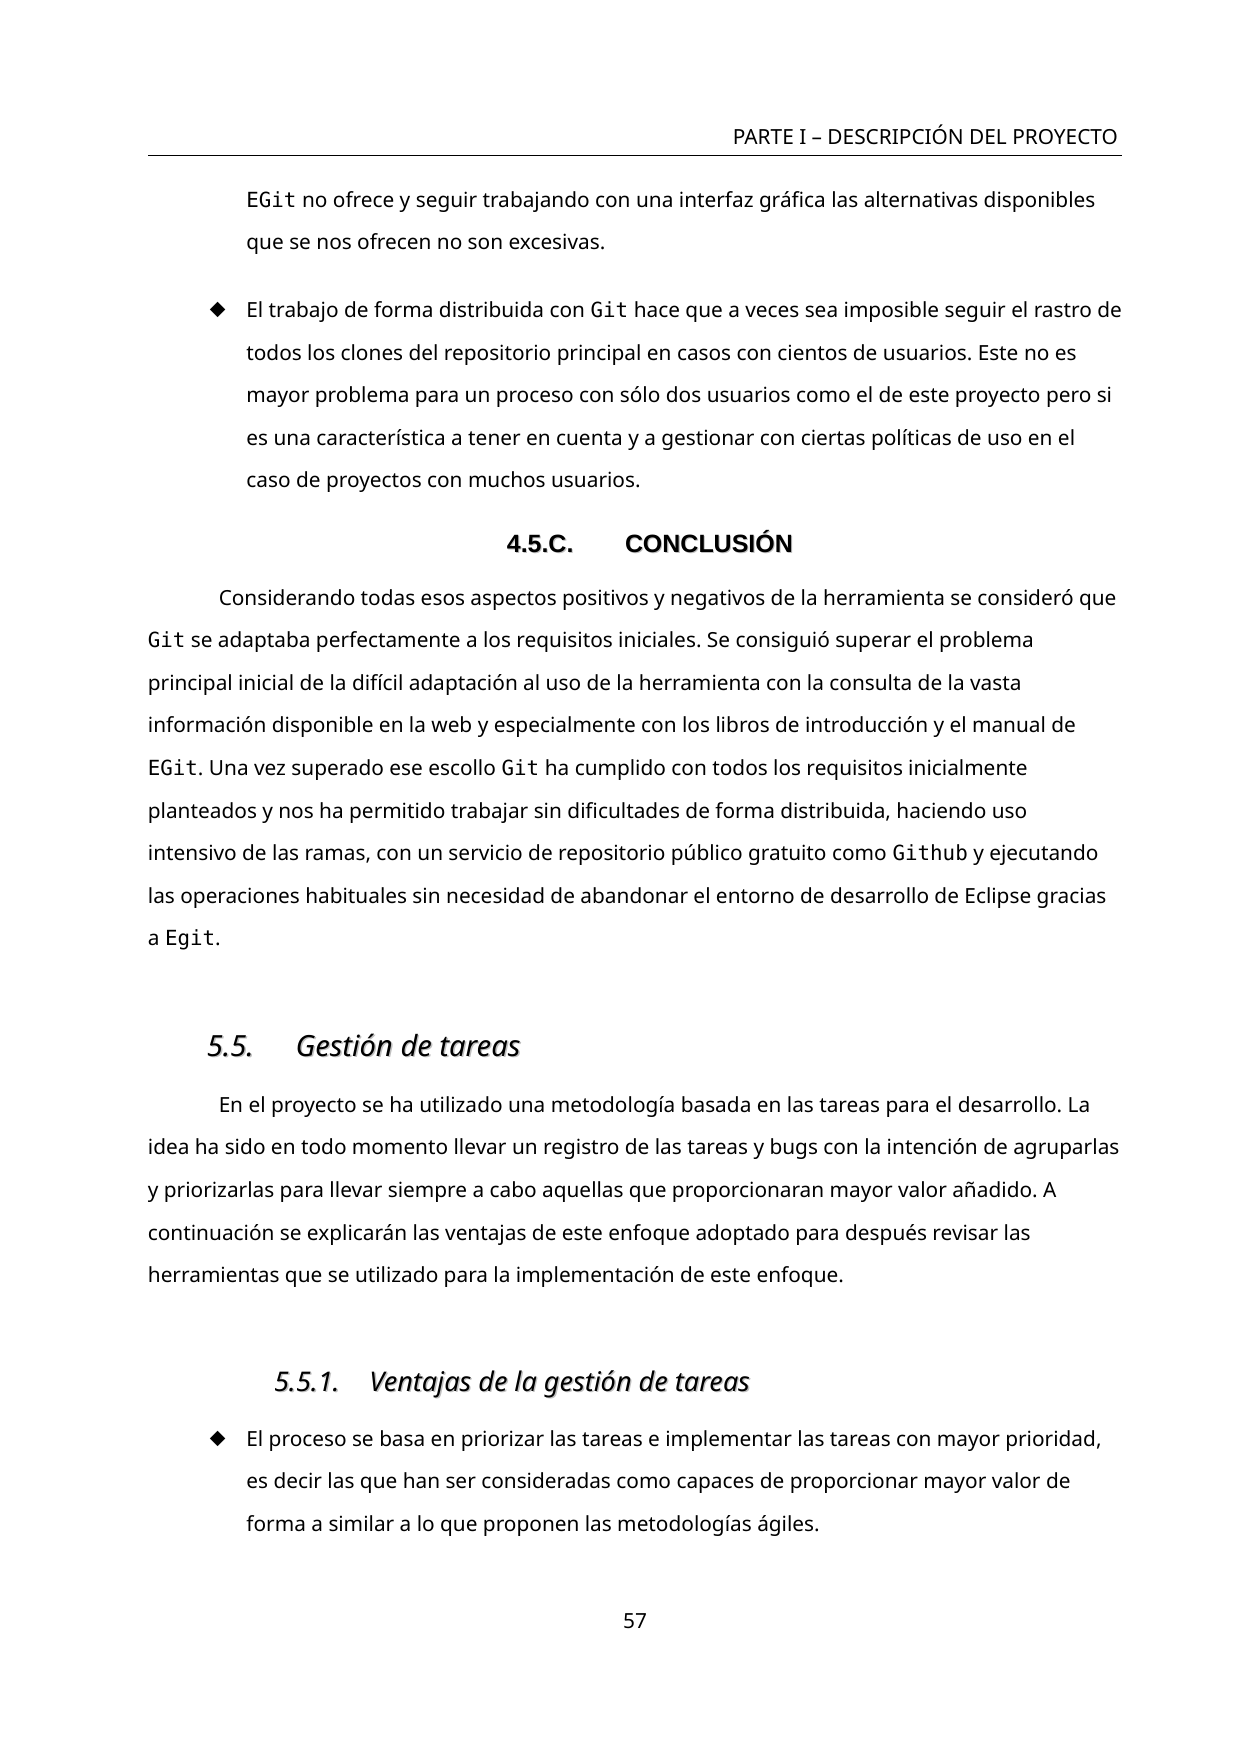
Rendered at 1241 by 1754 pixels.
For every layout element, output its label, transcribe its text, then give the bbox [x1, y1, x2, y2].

subtitle Ventajas de la gestión de tareas [339, 1362, 1122, 1399]
subtitle Gestión de tareas [207, 1025, 1122, 1065]
text En el proyecto se ha utilizado una metodología basada en las tareas para el desarrollo. La idea ha sido en todo momento llevar un registro de las tareas y bugs con la intención de agruparlas y priorizarlas para llevar siempre a cabo aquellas que proporcionaran mayor valor añadido. A continuación se explicarán las ventajas de este enfoque adoptado para después revisar las herramientas que se utilizado para la implementación de este enfoque. [148, 1090, 1122, 1289]
list El trabajo de forma distribuida con Git hace que a veces sea imposible seguir el rastro de todos los clones del repositorio principal en casos con cientos de usuarios. Este no es mayor problema para un proceso con sólo dos usuarios como el de este proyecto pero si es una característica a tener en cuenta y a gestionar con ciertas políticas de uso en el caso de proyectos con muchos usuarios. [209, 295, 1122, 494]
list EGit no ofrece y seguir trabajando con una interfaz gráfica las alternativas disponibles que se nos ofrecen no son excesivas. [209, 185, 1122, 256]
subtitle Conclusión [177, 529, 1122, 558]
list El proceso se basa en priorizar las tareas e implementar las tareas con mayor prioridad, es decir las que han ser consideradas como capaces de proporcionar mayor valor de forma a similar a lo que proponen las metodologías ágiles. [209, 1424, 1122, 1537]
text Considerando todas esos aspectos positivos y negativos de la herramienta se consideró que Git se adaptaba perfectamente a los requisitos iniciales. Se consiguió superar el problema principal inicial de la difícil adaptación al uso de la herramienta con la consulta de la vasta información disponible en la web y especialmente con los libros de introducción y el manual de EGit. Una vez superado ese escollo Git ha cumplido con todos los requisitos inicialmente planteados y nos ha permitido trabajar sin dificultades de forma distribuida, haciendo uso intensivo de las ramas, con un servicio de repositorio público gratuito como Github y ejecutando las operaciones habituales sin necesidad de abandonar el entorno de desarrollo de Eclipse gracias a Egit. [148, 583, 1122, 952]
